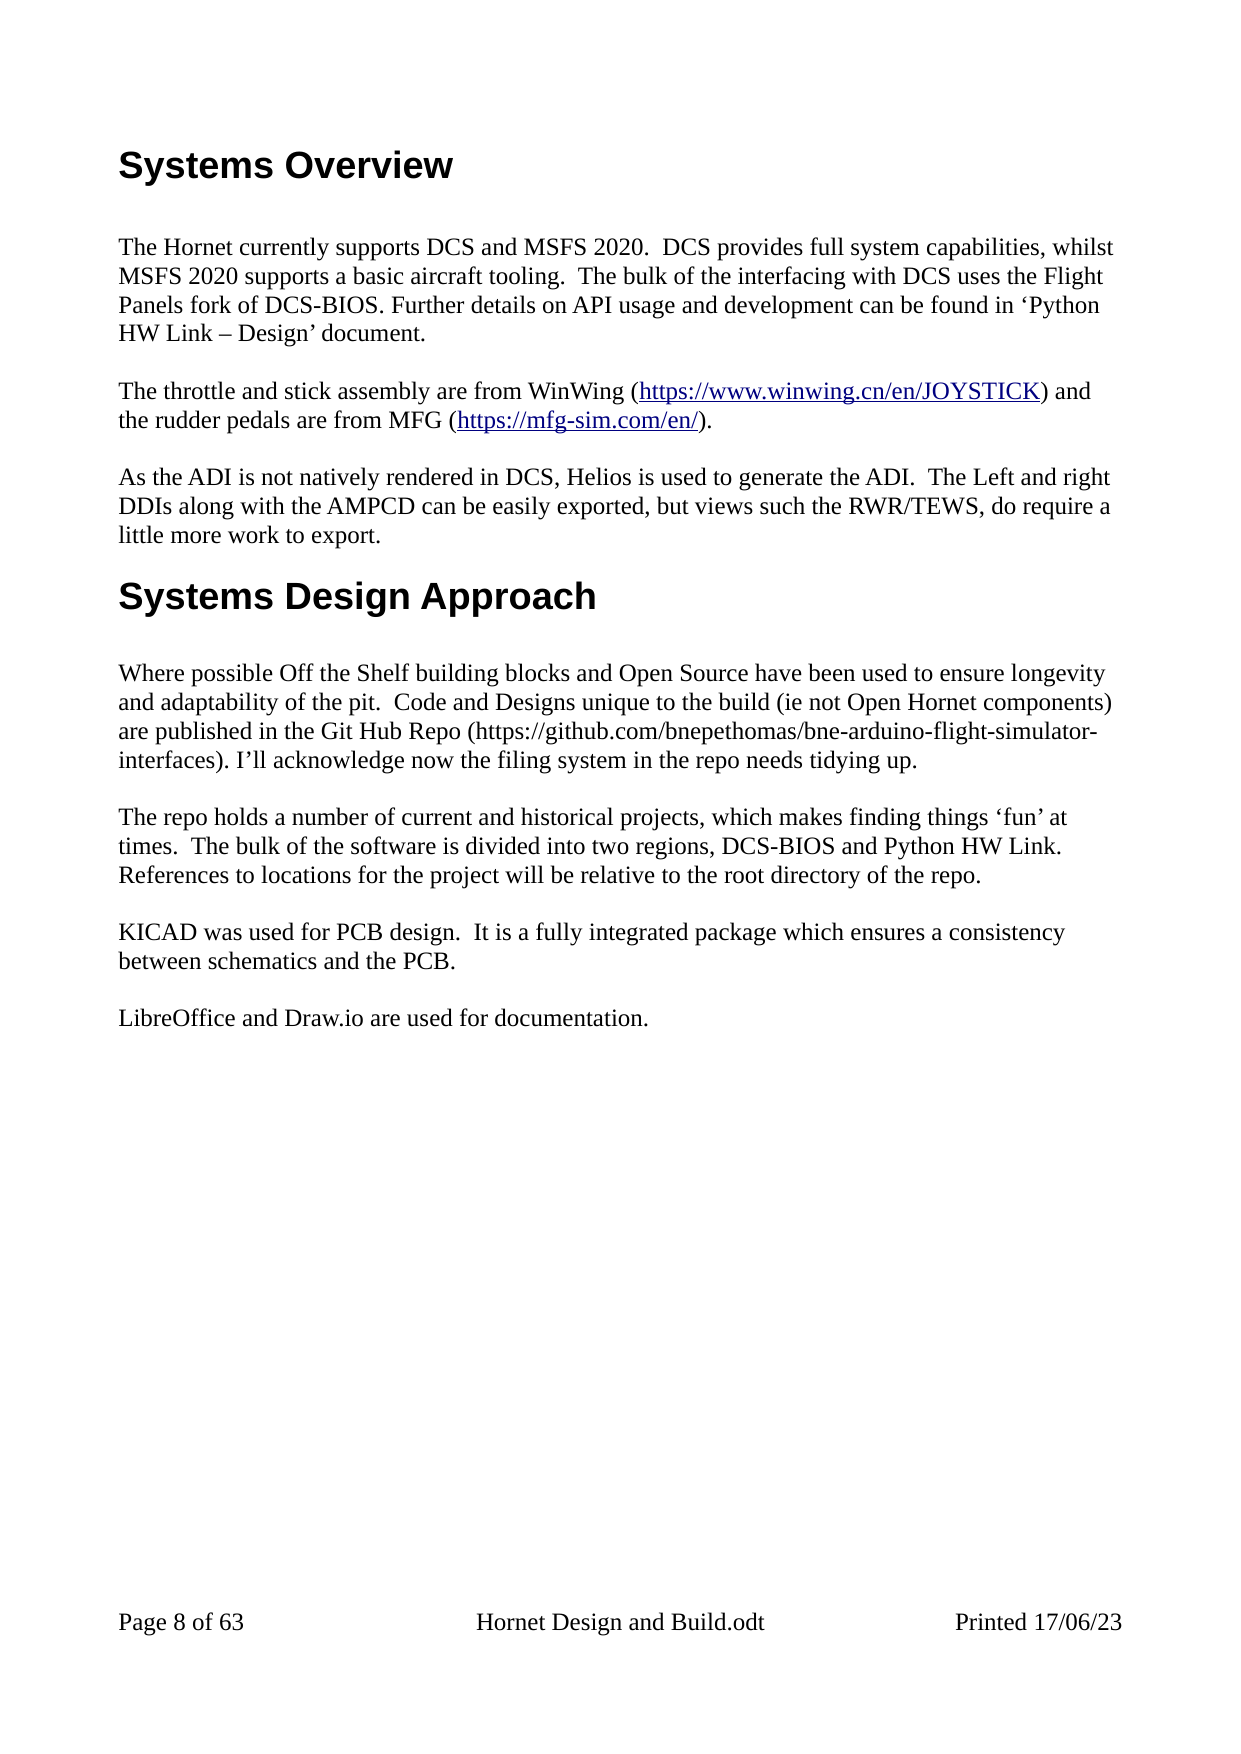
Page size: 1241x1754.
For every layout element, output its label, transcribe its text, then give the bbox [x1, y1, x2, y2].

text The Hornet currently supports DCS and MSFS 2020. DCS provides full system capabilities, whilst MSFS 2020 supports a basic aircraft tooling. The bulk of the interfacing with DCS uses the Flight Panels fork of DCS-BIOS. Further details on API usage and development can be found in ‘Python HW Link – Design’ document. [118, 232, 1122, 347]
text Where possible Off the Shelf building blocks and Open Source have been used to ensure longevity and adaptability of the pit. Code and Designs unique to the build (ie not Open Hornet components) are published in the Git Hub Repo (https://github.com/bnepethomas/bne-arduino-flight-simulator-interfaces). I’ll acknowledge now the filing system in the repo needs tidying up. [118, 658, 1122, 773]
text The throttle and stick assembly are from WinWing (https://www.winwing.cn/en/JOYSTICK) and the rudder pedals are from MFG (https://mfg-sim.com/en/). [118, 376, 1122, 433]
subtitle Systems Overview [118, 143, 1122, 187]
text LibreOffice and Draw.io are used for documentation. [118, 1003, 1122, 1032]
text The repo holds a number of current and historical projects, which makes finding things ‘fun’ at times. The bulk of the software is divided into two regions, DCS-BIOS and Python HW Link. References to locations for the project will be relative to the root directory of the repo. [118, 802, 1122, 888]
subtitle Systems Design Approach [118, 573, 1122, 617]
text As the ADI is not natively rendered in DCS, Helios is used to generate the ADI. The Left and right DDIs along with the AMPCD can be easily exported, but views such the RWR/TEWS, do require a little more work to export. [118, 462, 1122, 548]
text KICAD was used for PCB design. It is a fully integrated package which ensures a consistency between schematics and the PCB. [118, 917, 1122, 975]
